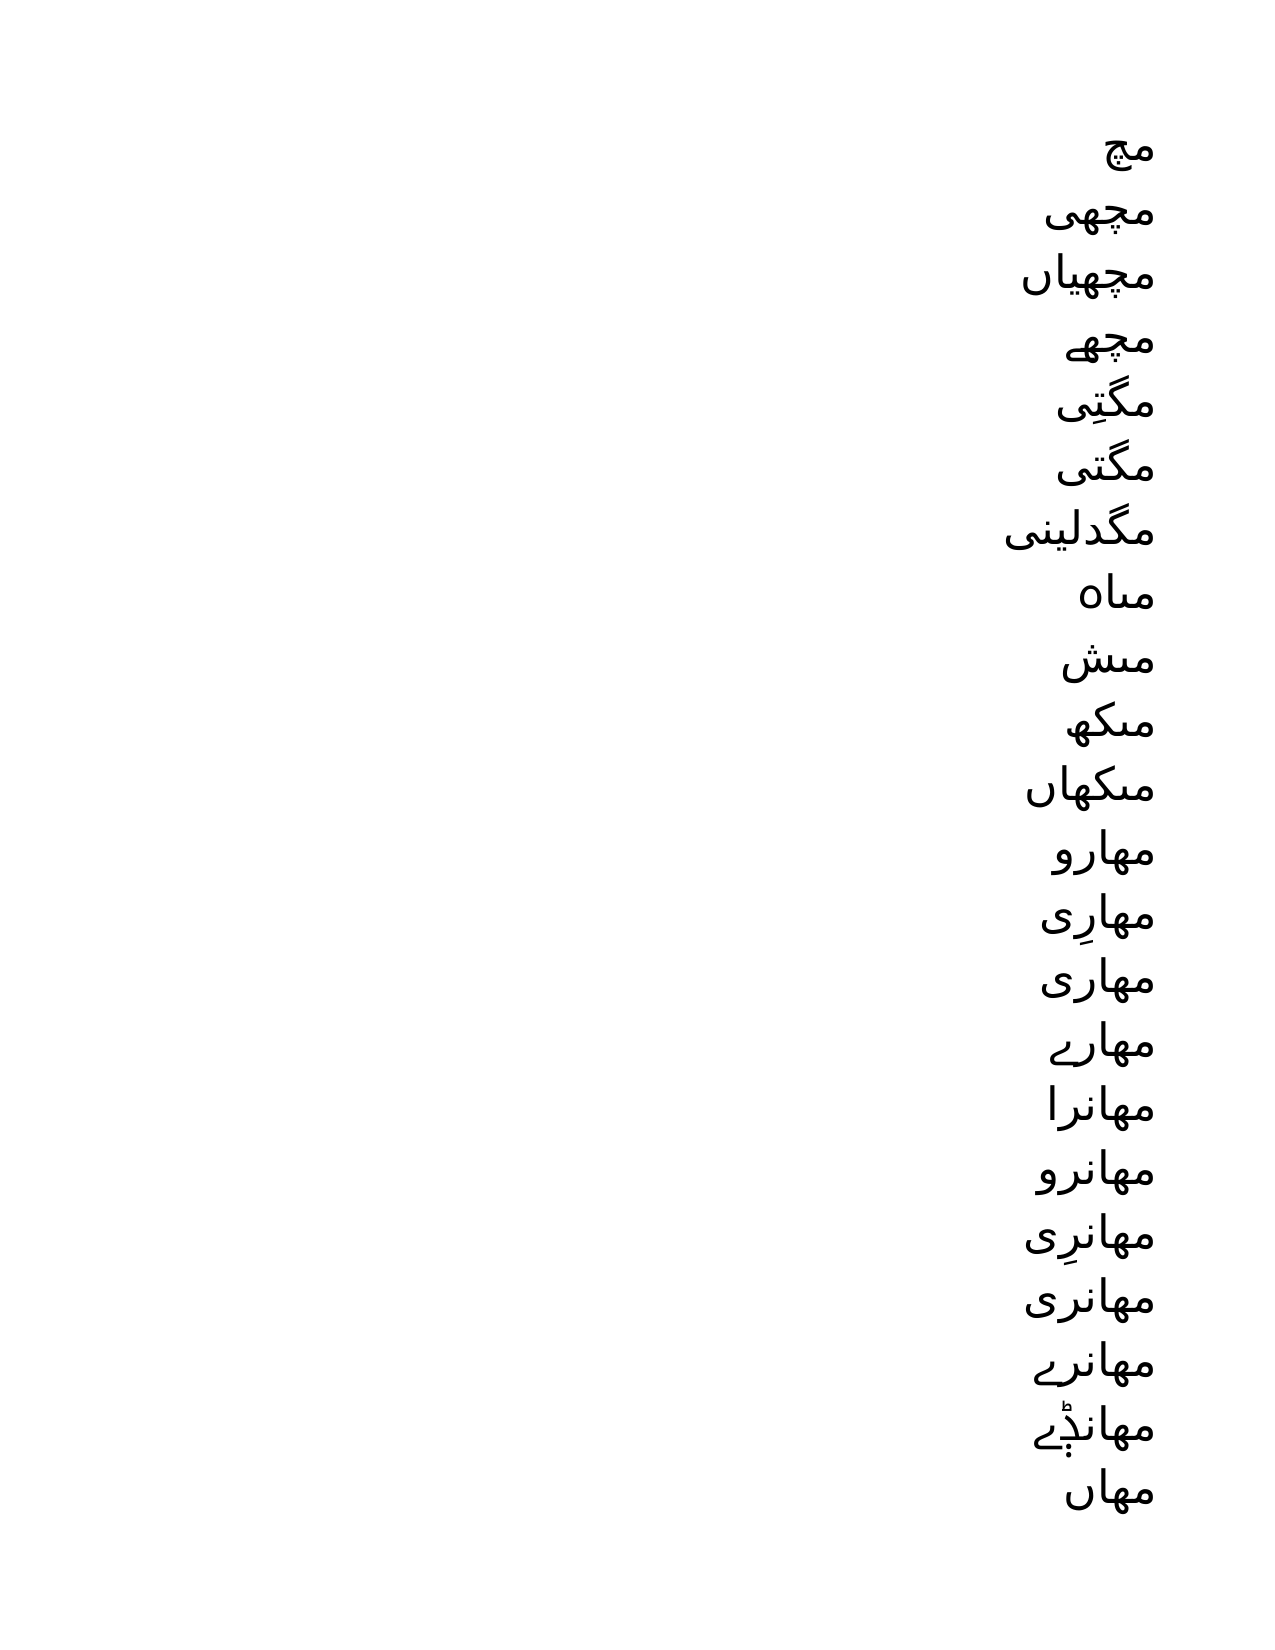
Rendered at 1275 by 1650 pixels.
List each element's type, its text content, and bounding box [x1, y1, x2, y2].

text مھارو [118, 822, 1157, 875]
text مھانرو [118, 1141, 1157, 1195]
text مںش [118, 630, 1157, 683]
text مچ [118, 118, 1157, 171]
text مھانرِی [118, 1205, 1157, 1259]
text مچھی [118, 182, 1157, 235]
text مںاہ [118, 566, 1157, 619]
text مگدلینی [118, 502, 1157, 555]
text مںکھاں [118, 758, 1157, 811]
text مںکھ [118, 694, 1157, 747]
text مھانرا [118, 1077, 1157, 1131]
text مھاں [118, 1461, 1157, 1514]
text مگتی [118, 438, 1157, 491]
text مھارِی [118, 886, 1157, 939]
text مھارے [118, 1013, 1157, 1067]
text مچھے [118, 310, 1157, 363]
text مگتِی [118, 374, 1157, 427]
text مھانرے [118, 1333, 1157, 1387]
text مھانری [118, 1269, 1157, 1323]
text مھاری [118, 949, 1157, 1003]
text مچھیاں [118, 246, 1157, 299]
text مھانݙے [118, 1397, 1157, 1451]
